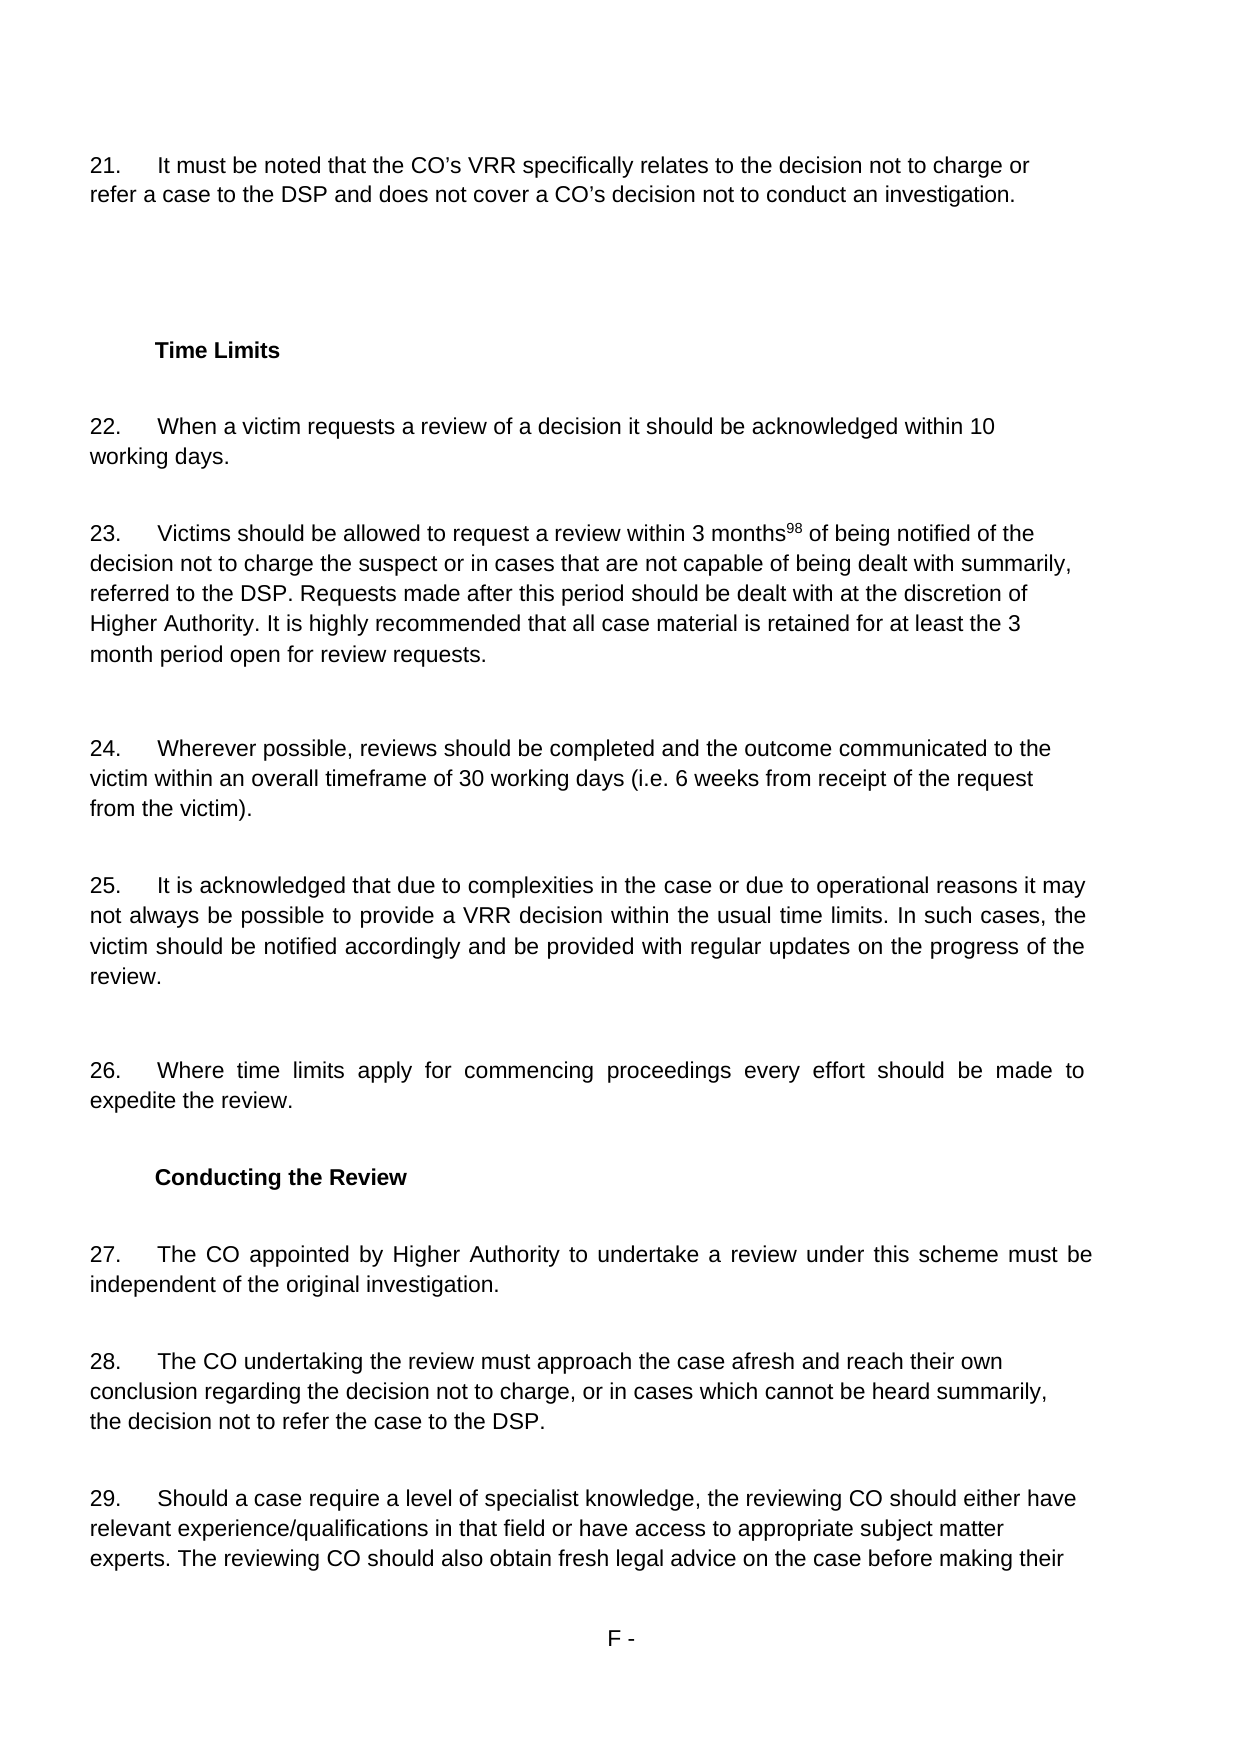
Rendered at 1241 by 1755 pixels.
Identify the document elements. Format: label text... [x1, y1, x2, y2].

list Victims should be allowed to request a review within 3 months98 of being notified of the decision not to charge the suspect or in cases that are not capable of being dealt with summarily, referred to the DSP. Requests made after this period should be dealt with at the discretion of Higher Authority. It is highly recommended that all case material is retained for at least the 3 month period open for review requests. [89, 520, 1080, 667]
list Should a case require a level of specialist knowledge, the reviewing CO should either have relevant experience/qualifications in that field or have access to appropriate subject matter experts. The reviewing CO should also obtain fresh legal advice on the case before making their [89, 1485, 1086, 1572]
subtitle Time Limits [154, 337, 1186, 363]
list Wherever possible, reviews should be completed and the outcome communicated to the victim within an overall timeframe of 30 working days (i.e. 6 weeks from receipt of the request from the victim). [89, 735, 1079, 822]
list It must be noted that the CO’s VRR specifically relates to the decision not to charge or refer a case to the DSP and does not cover a CO’s decision not to conduct an investigation. [89, 152, 1069, 207]
subtitle Conducting the Review [154, 1164, 1186, 1191]
list It is acknowledged that due to complexities in the case or due to operational reasons it may not always be possible to provide a VRR decision within the usual time limits. In such cases, the victim should be notified accordingly and be provided with regular updates on the progress of the review. [89, 872, 1086, 989]
list When a victim requests a review of a decision it should be acknowledged within 10 working days. [89, 413, 1071, 469]
list The CO undertaking the review must approach the case afresh and reach their own conclusion regarding the decision not to charge, or in cases which cannot be heard summarily, the decision not to refer the case to the DSP. [89, 1348, 1069, 1434]
list The CO appointed by Higher Authority to undertake a review under this scheme must be independent of the original investigation. [89, 1241, 1093, 1297]
list Where time limits apply for commencing proceedings every effort should be made to expedite the review. [89, 1057, 1086, 1113]
